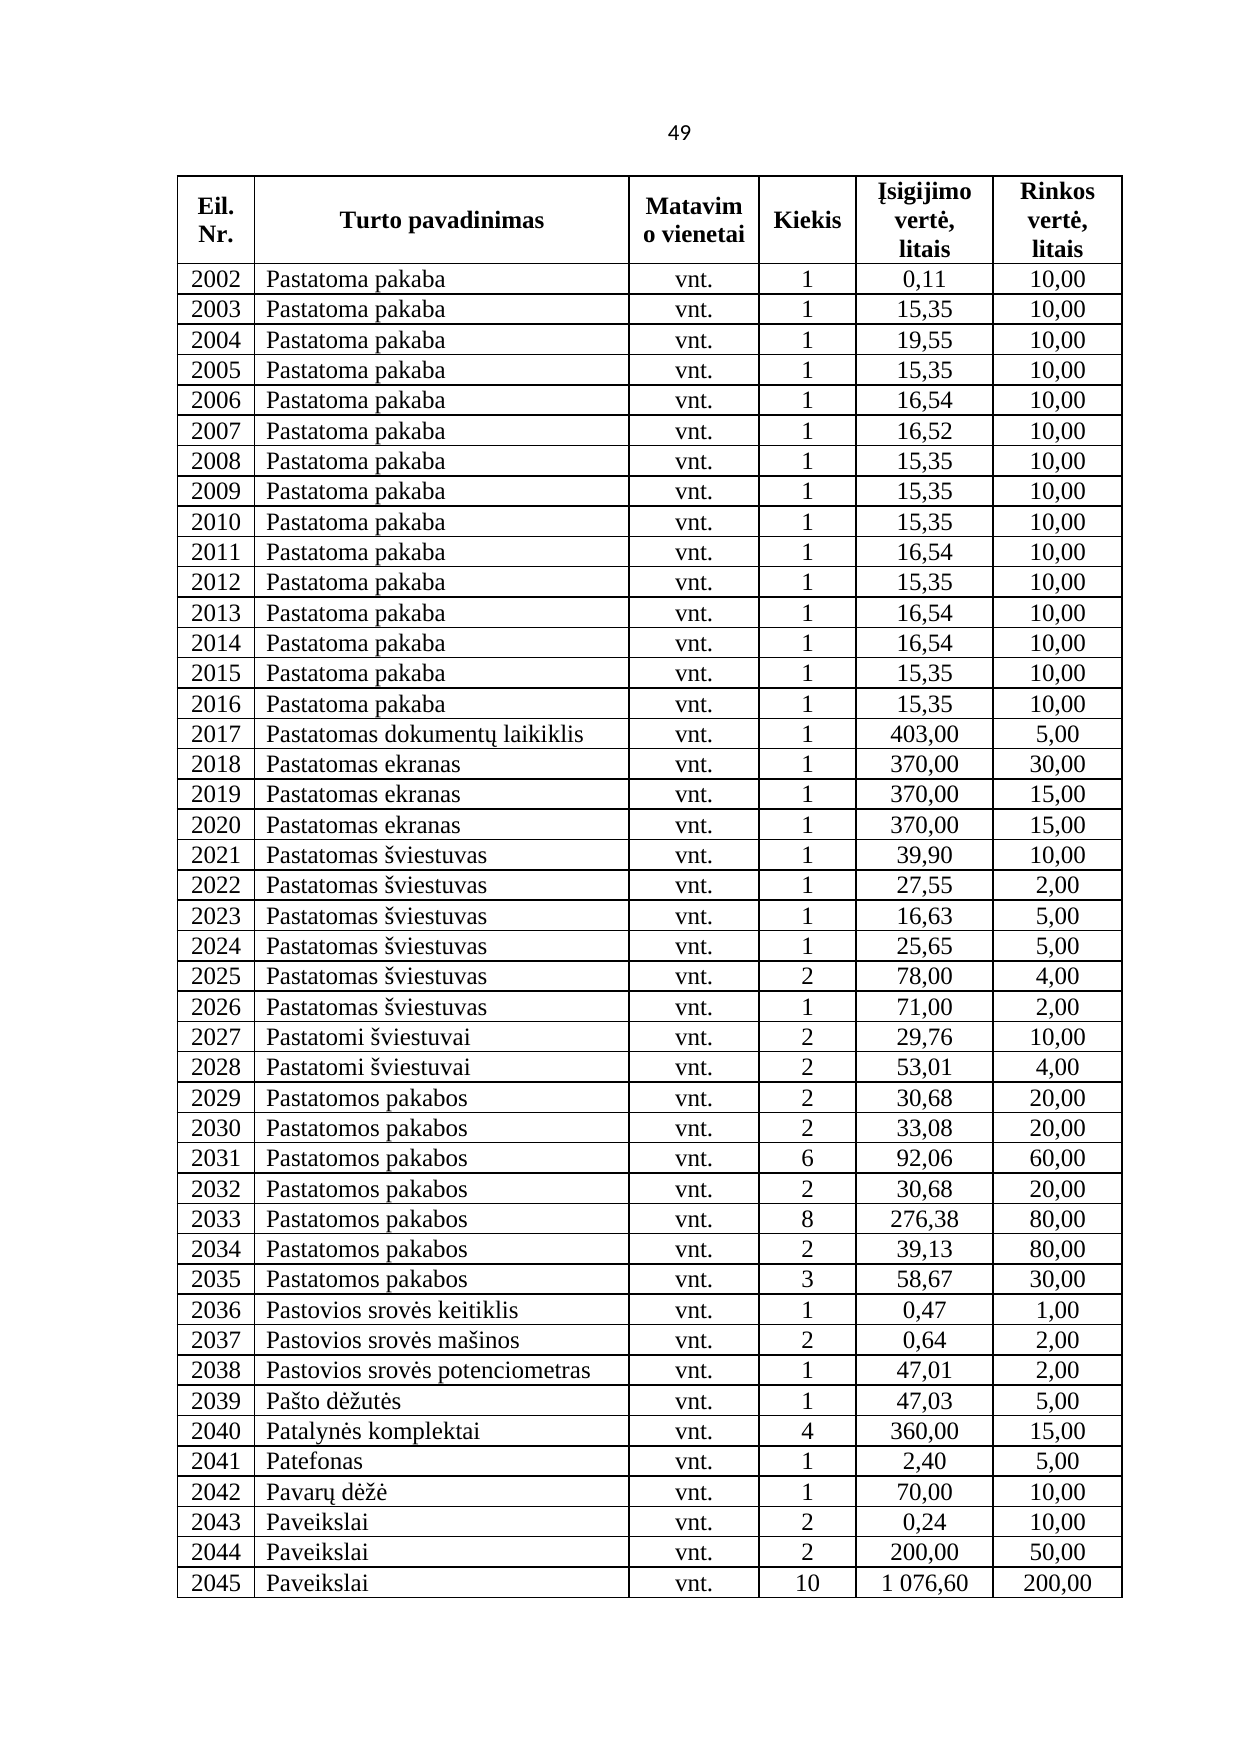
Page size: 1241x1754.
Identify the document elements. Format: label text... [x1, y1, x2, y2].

table_cell vnt. [630, 871, 758, 899]
table_cell 276,38 [857, 1204, 992, 1233]
table_cell 5,00 [994, 719, 1121, 748]
table_cell 1 [760, 628, 855, 657]
table_cell Pastatomas šviestuvas [255, 871, 628, 899]
table_cell 2,00 [994, 1325, 1121, 1354]
table_cell 1 [760, 780, 855, 808]
table_cell Pastatomas šviestuvas [255, 962, 628, 990]
table_cell 10,00 [994, 628, 1121, 657]
table_cell Pastatoma pakaba [255, 628, 628, 657]
table_cell 5,00 [994, 1386, 1121, 1414]
table_cell vnt. [630, 1052, 758, 1081]
table_cell 2 [760, 1507, 855, 1536]
table_cell 2015 [178, 658, 254, 687]
table_cell 370,00 [857, 810, 992, 839]
table_cell 10,00 [994, 598, 1121, 626]
table_cell Pastatoma pakaba [255, 598, 628, 626]
table_cell vnt. [630, 567, 758, 596]
table_cell 2012 [178, 567, 254, 596]
table_cell 15,35 [857, 658, 992, 687]
table_cell 1 [760, 658, 855, 687]
table_cell Pastatoma pakaba [255, 264, 628, 293]
table_cell Pastatomas ekranas [255, 780, 628, 808]
table_cell 2029 [178, 1083, 254, 1111]
table_cell vnt. [630, 1083, 758, 1111]
table_header Įsigijimo vertė, litais [857, 177, 992, 263]
table_cell 70,00 [857, 1477, 992, 1506]
table_cell 2002 [178, 264, 254, 293]
table_cell 30,68 [857, 1083, 992, 1111]
table_cell 2033 [178, 1204, 254, 1233]
table_cell 1 [760, 477, 855, 505]
table_cell 2039 [178, 1386, 254, 1414]
table_cell 16,54 [857, 537, 992, 566]
table_cell 2010 [178, 507, 254, 536]
table_cell 2005 [178, 355, 254, 384]
table_cell 1 [760, 840, 855, 869]
table_cell 2032 [178, 1174, 254, 1202]
table_cell 30,68 [857, 1174, 992, 1202]
table_cell 1 [760, 537, 855, 566]
table_cell Pastatomas šviestuvas [255, 901, 628, 929]
table_cell vnt. [630, 810, 758, 839]
table_cell 47,03 [857, 1386, 992, 1414]
table_cell vnt. [630, 1447, 758, 1475]
table_cell Pastovios srovės mašinos [255, 1325, 628, 1354]
table_cell vnt. [630, 416, 758, 444]
table_cell 16,54 [857, 598, 992, 626]
table_cell vnt. [630, 1507, 758, 1536]
table_cell 2016 [178, 689, 254, 717]
table_cell vnt. [630, 1325, 758, 1354]
table_cell 0,24 [857, 1507, 992, 1536]
table_cell vnt. [630, 992, 758, 1021]
table_cell 10,00 [994, 264, 1121, 293]
table_cell vnt. [630, 628, 758, 657]
table_cell 2037 [178, 1325, 254, 1354]
table_cell 6 [760, 1143, 855, 1172]
table_cell 1 [760, 749, 855, 778]
table_cell 5,00 [994, 901, 1121, 929]
table_cell vnt. [630, 840, 758, 869]
table_cell 10,00 [994, 1022, 1121, 1051]
table_cell Pastatoma pakaba [255, 507, 628, 536]
table_cell 15,00 [994, 1416, 1121, 1445]
table_cell 2014 [178, 628, 254, 657]
table_cell Pastatoma pakaba [255, 295, 628, 323]
table_cell vnt. [630, 719, 758, 748]
table_cell 60,00 [994, 1143, 1121, 1172]
table_header Matavimo vienetai [630, 177, 758, 263]
table_cell vnt. [630, 1295, 758, 1324]
table_cell 10,00 [994, 1477, 1121, 1506]
table_cell 53,01 [857, 1052, 992, 1081]
table_cell 27,55 [857, 871, 992, 899]
table_cell 10,00 [994, 537, 1121, 566]
table_cell 2044 [178, 1537, 254, 1566]
table_cell vnt. [630, 446, 758, 475]
table_cell 1,00 [994, 1295, 1121, 1324]
table_cell 10,00 [994, 355, 1121, 384]
table_cell 25,65 [857, 931, 992, 960]
table_cell 2006 [178, 386, 254, 414]
table_cell 0,64 [857, 1325, 992, 1354]
table_cell Pastatoma pakaba [255, 386, 628, 414]
table_cell 10,00 [994, 658, 1121, 687]
table_cell 1 [760, 386, 855, 414]
table_cell 29,76 [857, 1022, 992, 1051]
table_cell 10,00 [994, 689, 1121, 717]
table_cell 1 [760, 325, 855, 354]
table_cell 2025 [178, 962, 254, 990]
table_cell 30,00 [994, 749, 1121, 778]
table_cell 15,35 [857, 567, 992, 596]
table_cell Pastatoma pakaba [255, 355, 628, 384]
table_cell 1 [760, 1386, 855, 1414]
table_cell 15,35 [857, 446, 992, 475]
table_cell 200,00 [857, 1537, 992, 1566]
table_cell 370,00 [857, 749, 992, 778]
table_cell 2028 [178, 1052, 254, 1081]
table_cell 5,00 [994, 1447, 1121, 1475]
table_cell 10,00 [994, 507, 1121, 536]
table_cell 2009 [178, 477, 254, 505]
table_cell vnt. [630, 1113, 758, 1142]
table_cell 403,00 [857, 719, 992, 748]
table_cell Pastatomos pakabos [255, 1204, 628, 1233]
table_cell 10,00 [994, 1507, 1121, 1536]
table_cell 1 [760, 355, 855, 384]
table_cell 2027 [178, 1022, 254, 1051]
table_cell Pastatoma pakaba [255, 567, 628, 596]
table_cell 15,35 [857, 355, 992, 384]
table_cell vnt. [630, 962, 758, 990]
table_cell Pastatomas šviestuvas [255, 840, 628, 869]
table_cell 15,00 [994, 810, 1121, 839]
table_cell 2038 [178, 1356, 254, 1384]
table_cell vnt. [630, 1537, 758, 1566]
table_cell 15,00 [994, 780, 1121, 808]
table_cell 2004 [178, 325, 254, 354]
table_cell 2034 [178, 1234, 254, 1263]
table_cell 10 [760, 1568, 855, 1596]
table_cell 0,11 [857, 264, 992, 293]
table_cell 20,00 [994, 1083, 1121, 1111]
table_cell 370,00 [857, 780, 992, 808]
table_cell 4 [760, 1416, 855, 1445]
table_cell 2 [760, 962, 855, 990]
table_cell 0,47 [857, 1295, 992, 1324]
table_cell 10,00 [994, 477, 1121, 505]
table_cell 19,55 [857, 325, 992, 354]
table_cell 2026 [178, 992, 254, 1021]
table_cell vnt. [630, 1568, 758, 1596]
table_cell Pastatomas šviestuvas [255, 992, 628, 1021]
table_cell 2003 [178, 295, 254, 323]
table_cell 1 [760, 264, 855, 293]
table_cell Pastatomos pakabos [255, 1143, 628, 1172]
table_cell 10,00 [994, 386, 1121, 414]
table_cell 2017 [178, 719, 254, 748]
table_cell 200,00 [994, 1568, 1121, 1596]
table_cell 15,35 [857, 507, 992, 536]
table_cell 10,00 [994, 295, 1121, 323]
table_cell 10,00 [994, 840, 1121, 869]
table_cell vnt. [630, 386, 758, 414]
table_cell 2018 [178, 749, 254, 778]
table_cell 2035 [178, 1265, 254, 1293]
table_header Eil. Nr. [178, 177, 254, 263]
table_cell 1 [760, 507, 855, 536]
table_cell 2 [760, 1174, 855, 1202]
table_cell 2042 [178, 1477, 254, 1506]
table_cell 2007 [178, 416, 254, 444]
table_cell 16,63 [857, 901, 992, 929]
table_cell vnt. [630, 749, 758, 778]
table_cell 39,90 [857, 840, 992, 869]
table_cell vnt. [630, 507, 758, 536]
table_cell 2022 [178, 871, 254, 899]
table_cell 15,35 [857, 689, 992, 717]
table_cell Pastatomi šviestuvai [255, 1022, 628, 1051]
table_header Kiekis [760, 177, 855, 263]
table_cell 2 [760, 1083, 855, 1111]
table_cell Pastatomas dokumentų laikiklis [255, 719, 628, 748]
table_cell 4,00 [994, 1052, 1121, 1081]
table_cell 78,00 [857, 962, 992, 990]
table_cell 2 [760, 1537, 855, 1566]
table_cell Pastatomas šviestuvas [255, 931, 628, 960]
table_cell 47,01 [857, 1356, 992, 1384]
table_cell Patefonas [255, 1447, 628, 1475]
table_cell 10,00 [994, 567, 1121, 596]
table_cell 1 [760, 1477, 855, 1506]
table_cell Pavarų dėžė [255, 1477, 628, 1506]
table_cell 80,00 [994, 1204, 1121, 1233]
table_cell 92,06 [857, 1143, 992, 1172]
table_cell Pastatomos pakabos [255, 1265, 628, 1293]
table_header Rinkos vertė, litais [994, 177, 1121, 263]
table_cell Pastatomos pakabos [255, 1174, 628, 1202]
table_cell 2011 [178, 537, 254, 566]
table_cell Pastatomas ekranas [255, 749, 628, 778]
table_cell 16,54 [857, 386, 992, 414]
table_cell vnt. [630, 931, 758, 960]
table_cell 71,00 [857, 992, 992, 1021]
table_cell 10,00 [994, 416, 1121, 444]
table_cell 16,54 [857, 628, 992, 657]
table_cell vnt. [630, 1022, 758, 1051]
table_cell 2030 [178, 1113, 254, 1142]
table_cell Paveikslai [255, 1537, 628, 1566]
table_cell Pastatoma pakaba [255, 446, 628, 475]
table_cell 30,00 [994, 1265, 1121, 1293]
table_cell Pastovios srovės potenciometras [255, 1356, 628, 1384]
table_cell vnt. [630, 1356, 758, 1384]
table_cell 2040 [178, 1416, 254, 1445]
table_cell 16,52 [857, 416, 992, 444]
table_cell Pastatomos pakabos [255, 1113, 628, 1142]
table_cell 1 [760, 719, 855, 748]
table_cell vnt. [630, 658, 758, 687]
table_cell 10,00 [994, 325, 1121, 354]
table_cell 2,00 [994, 1356, 1121, 1384]
table_cell 20,00 [994, 1174, 1121, 1202]
table_cell 39,13 [857, 1234, 992, 1263]
table_cell 1 [760, 992, 855, 1021]
table_cell 2041 [178, 1447, 254, 1475]
table_cell Pastatoma pakaba [255, 325, 628, 354]
table_cell 1 [760, 567, 855, 596]
table_cell Pastatoma pakaba [255, 658, 628, 687]
table_cell 1 [760, 871, 855, 899]
table_cell vnt. [630, 325, 758, 354]
table_cell Pastatomos pakabos [255, 1234, 628, 1263]
table_cell 1 [760, 416, 855, 444]
table_cell Patalynės komplektai [255, 1416, 628, 1445]
table_cell 20,00 [994, 1113, 1121, 1142]
table_cell 58,67 [857, 1265, 992, 1293]
table_cell vnt. [630, 1234, 758, 1263]
table_cell vnt. [630, 901, 758, 929]
table_cell vnt. [630, 537, 758, 566]
table_cell vnt. [630, 1386, 758, 1414]
table_cell 15,35 [857, 295, 992, 323]
table_cell 8 [760, 1204, 855, 1233]
table_cell 1 [760, 295, 855, 323]
table_cell 80,00 [994, 1234, 1121, 1263]
table_cell Paveikslai [255, 1507, 628, 1536]
table_cell 2 [760, 1052, 855, 1081]
table_cell vnt. [630, 264, 758, 293]
table_cell 33,08 [857, 1113, 992, 1142]
table_cell 1 [760, 1356, 855, 1384]
table_cell Paveikslai [255, 1568, 628, 1596]
table_cell Pastatomi šviestuvai [255, 1052, 628, 1081]
table_cell Pastatoma pakaba [255, 689, 628, 717]
table_cell 2013 [178, 598, 254, 626]
table_cell 1 [760, 1295, 855, 1324]
table_cell vnt. [630, 1477, 758, 1506]
table_cell 2 [760, 1022, 855, 1051]
table_cell 2045 [178, 1568, 254, 1596]
table_cell vnt. [630, 1416, 758, 1445]
table_cell vnt. [630, 780, 758, 808]
table_cell vnt. [630, 1143, 758, 1172]
table_cell 4,00 [994, 962, 1121, 990]
table_cell 2043 [178, 1507, 254, 1536]
table_cell 1 [760, 931, 855, 960]
table_cell 2036 [178, 1295, 254, 1324]
table_cell 1 [760, 598, 855, 626]
table_cell 2024 [178, 931, 254, 960]
table_cell 2008 [178, 446, 254, 475]
table_cell 2,00 [994, 871, 1121, 899]
table_cell Pastatomas ekranas [255, 810, 628, 839]
table_cell 2 [760, 1325, 855, 1354]
table_cell vnt. [630, 1204, 758, 1233]
table_cell vnt. [630, 355, 758, 384]
table_cell vnt. [630, 1174, 758, 1202]
table_cell Pastatoma pakaba [255, 416, 628, 444]
table_cell vnt. [630, 1265, 758, 1293]
table_cell 1 [760, 901, 855, 929]
table_cell 1 076,60 [857, 1568, 992, 1596]
table_cell 50,00 [994, 1537, 1121, 1566]
table_cell 1 [760, 446, 855, 475]
table_cell 2031 [178, 1143, 254, 1172]
table_cell 2020 [178, 810, 254, 839]
table_cell 2021 [178, 840, 254, 869]
table_header Turto pavadinimas [255, 177, 628, 263]
table_cell 1 [760, 810, 855, 839]
table_cell 1 [760, 689, 855, 717]
table_cell Pašto dėžutės [255, 1386, 628, 1414]
table_cell 2,00 [994, 992, 1121, 1021]
table_cell 2,40 [857, 1447, 992, 1475]
table_cell vnt. [630, 598, 758, 626]
table_cell 10,00 [994, 446, 1121, 475]
table_cell vnt. [630, 689, 758, 717]
table_cell 2023 [178, 901, 254, 929]
table_cell Pastatoma pakaba [255, 477, 628, 505]
table_cell 360,00 [857, 1416, 992, 1445]
table_cell 5,00 [994, 931, 1121, 960]
table_cell 2 [760, 1234, 855, 1263]
table_cell vnt. [630, 477, 758, 505]
table_cell vnt. [630, 295, 758, 323]
table_cell 1 [760, 1447, 855, 1475]
table_cell 3 [760, 1265, 855, 1293]
table_cell Pastatoma pakaba [255, 537, 628, 566]
table_cell 15,35 [857, 477, 992, 505]
table_cell Pastovios srovės keitiklis [255, 1295, 628, 1324]
table_cell Pastatomos pakabos [255, 1083, 628, 1111]
table_cell 2019 [178, 780, 254, 808]
table_cell 2 [760, 1113, 855, 1142]
